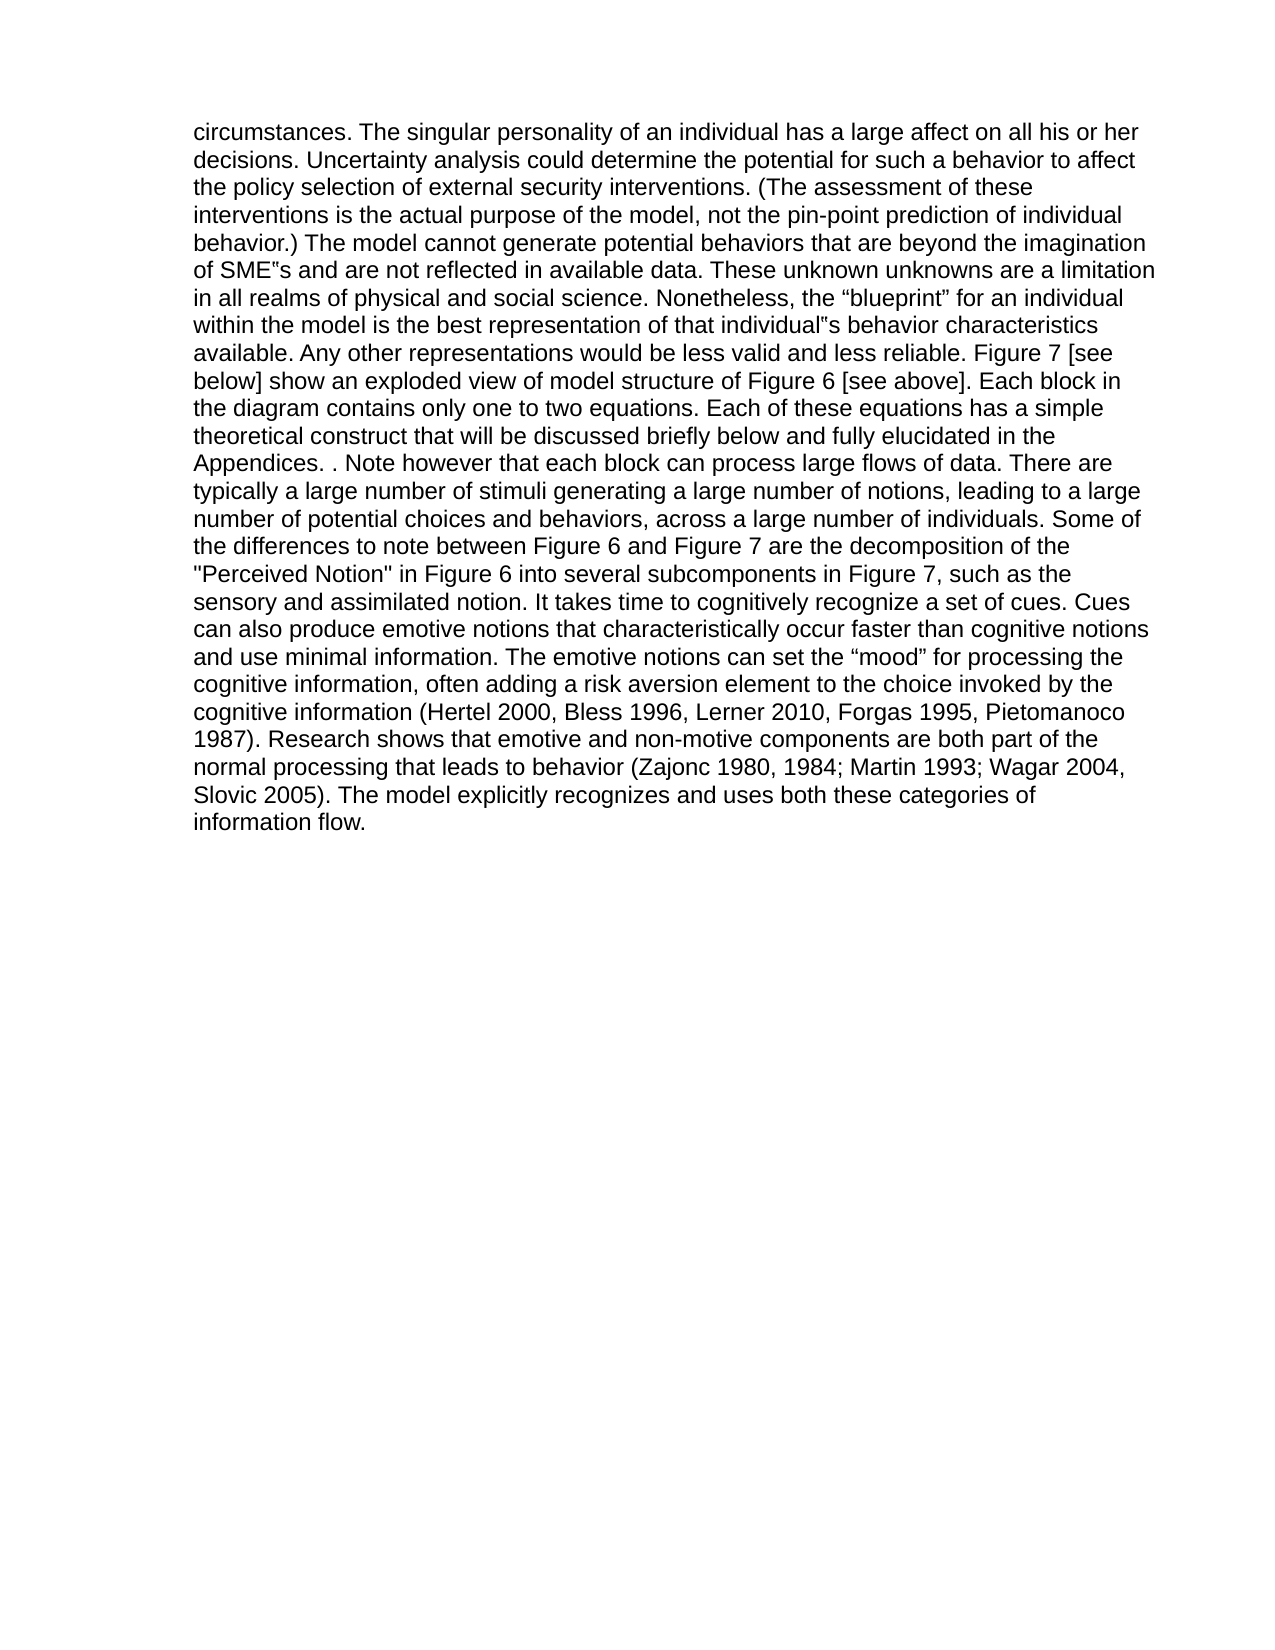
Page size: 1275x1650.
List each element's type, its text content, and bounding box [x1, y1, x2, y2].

text circumstances. The singular personality of an individual has a large affect on all his or her decisions. Uncertainty analysis could determine the potential for such a behavior to affect the policy selection of external security interventions. (The assessment of these interventions is the actual purpose of the model, not the pin-point prediction of individual behavior.) The model cannot generate potential behaviors that are beyond the imagination of SME‟s and are not reflected in available data. These unknown unknowns are a limitation in all realms of physical and social science. Nonetheless, the “blueprint” for an individual within the model is the best representation of that individual‟s behavior characteristics available. Any other representations would be less valid and less reliable. Figure 7 [see below] show an exploded view of model structure of Figure 6 [see above]. Each block in the diagram contains only one to two equations. Each of these equations has a simple theoretical construct that will be discussed briefly below and fully elucidated in the Appendices. . Note however that each block can process large flows of data. There are typically a large number of stimuli generating a large number of notions, leading to a large number of potential choices and behaviors, across a large number of individuals. Some of the differences to note between Figure 6 and Figure 7 are the decomposition of the "Perceived Notion" in Figure 6 into several subcomponents in Figure 7, such as the sensory and assimilated notion. It takes time to cognitively recognize a set of cues. Cues can also produce emotive notions that characteristically occur faster than cognitive notions and use minimal information. The emotive notions can set the “mood” for processing the cognitive information, often adding a risk aversion element to the choice invoked by the cognitive information (Hertel 2000, Bless 1996, Lerner 2010, Forgas 1995, Pietomanoco 1987). Research shows that emotive and non-motive components are both part of the normal processing that leads to behavior (Zajonc 1980, 1984; Martin 1993; Wagar 2004, Slovic 2005). The model explicitly recognizes and uses both these categories of information flow. [193, 118, 1157, 836]
